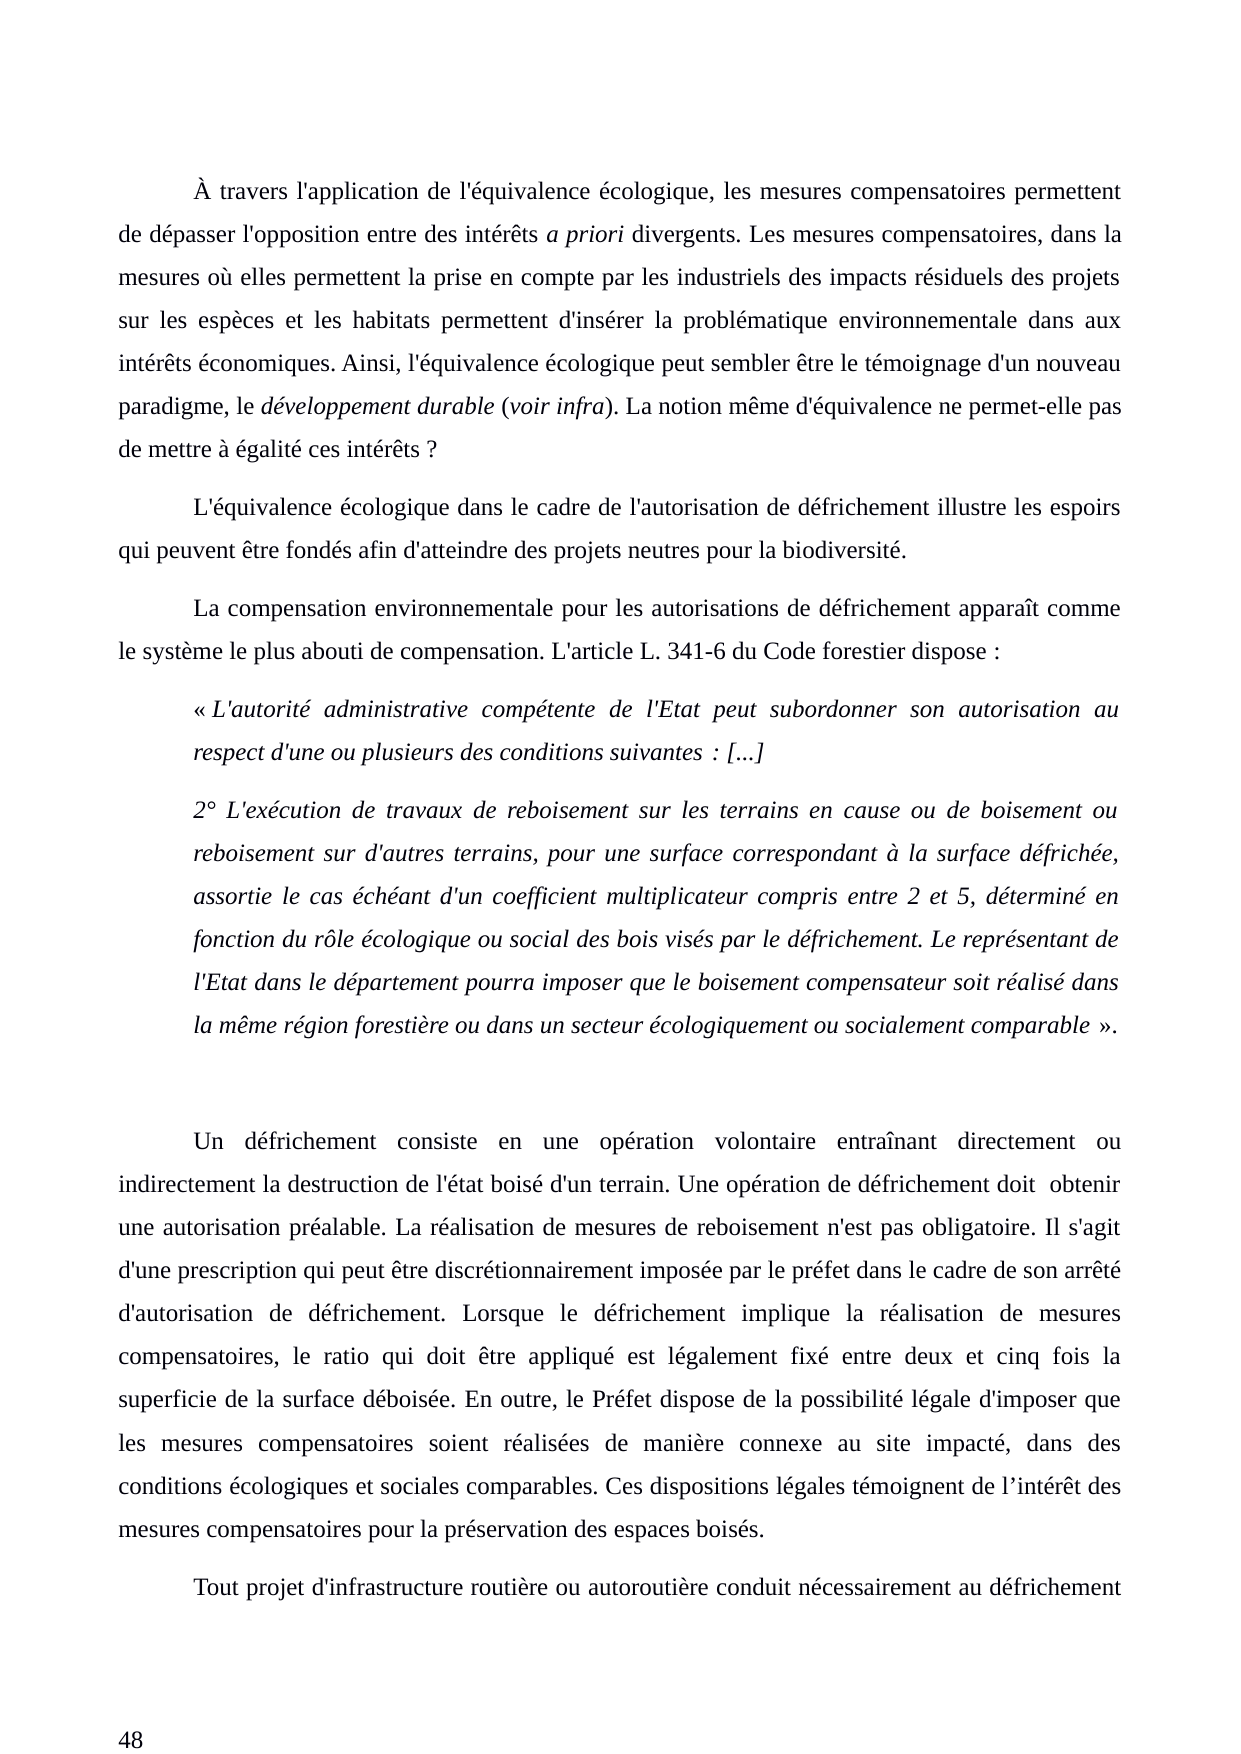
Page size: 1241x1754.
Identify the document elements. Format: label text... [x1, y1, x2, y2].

text 2° L'exécution de travaux de reboisement sur les terrains en cause ou de boisement ou reboisement sur d'autres terrains, pour une surface correspondant à la surface défrichée, assortie le cas échéant d'un coefficient multiplicateur compris entre 2 et 5, déterminé en fonction du rôle écologique ou social des bois visés par le défrichement. Le représentant de l'Etat dans le département pourra imposer que le boisement compensateur soit réalisé dans la même région forestière ou dans un secteur écologiquement ou socialement comparable ». [193, 795, 1122, 1039]
text L'équivalence écologique dans le cadre de l'autorisation de défrichement illustre les espoirs qui peuvent être fondés afin d'atteindre des projets neutres pour la biodiversité. [118, 492, 1122, 564]
text « L'autorité administrative compétente de l'Etat peut subordonner son autorisation au respect d'une ou plusieurs des conditions suivantes : [...] [193, 694, 1122, 766]
text La compensation environnementale pour les autorisations de défrichement apparaît comme le système le plus abouti de compensation. L'article L. 341-6 du Code forestier dispose : [118, 593, 1122, 665]
text À travers l'application de l'équivalence écologique, les mesures compensatoires permettent de dépasser l'opposition entre des intérêts a priori divergents. Les mesures compensatoires, dans la mesures où elles permettent la prise en compte par les industriels des impacts résiduels des projets sur les espèces et les habitats permettent d'insérer la problématique environnementale dans aux intérêts économiques. Ainsi, l'équivalence écologique peut sembler être le témoignage d'un nouveau paradigme, le développement durable (voir infra). La notion même d'équivalence ne permet-elle pas de mettre à égalité ces intérêts ? [118, 176, 1122, 463]
text Tout projet d'infrastructure routière ou autoroutière conduit nécessairement au défrichement [118, 1572, 1122, 1600]
text Un défrichement consiste en une opération volontaire entraînant directement ou indirectement la destruction de l'état boisé d'un terrain. Une opération de défrichement doit obtenir une autorisation préalable. La réalisation de mesures de reboisement n'est pas obligatoire. Il s'agit d'une prescription qui peut être discrétionnairement imposée par le préfet dans le cadre de son arrêté d'autorisation de défrichement. Lorsque le défrichement implique la réalisation de mesures compensatoires, le ratio qui doit être appliqué est légalement fixé entre deux et cinq fois la superficie de la surface déboisée. En outre, le Préfet dispose de la possibilité légale d'imposer que les mesures compensatoires soient réalisées de manière connexe au site impacté, dans des conditions écologiques et sociales comparables. Ces dispositions légales témoignent de l’intérêt des mesures compensatoires pour la préservation des espaces boisés. [118, 1126, 1122, 1543]
